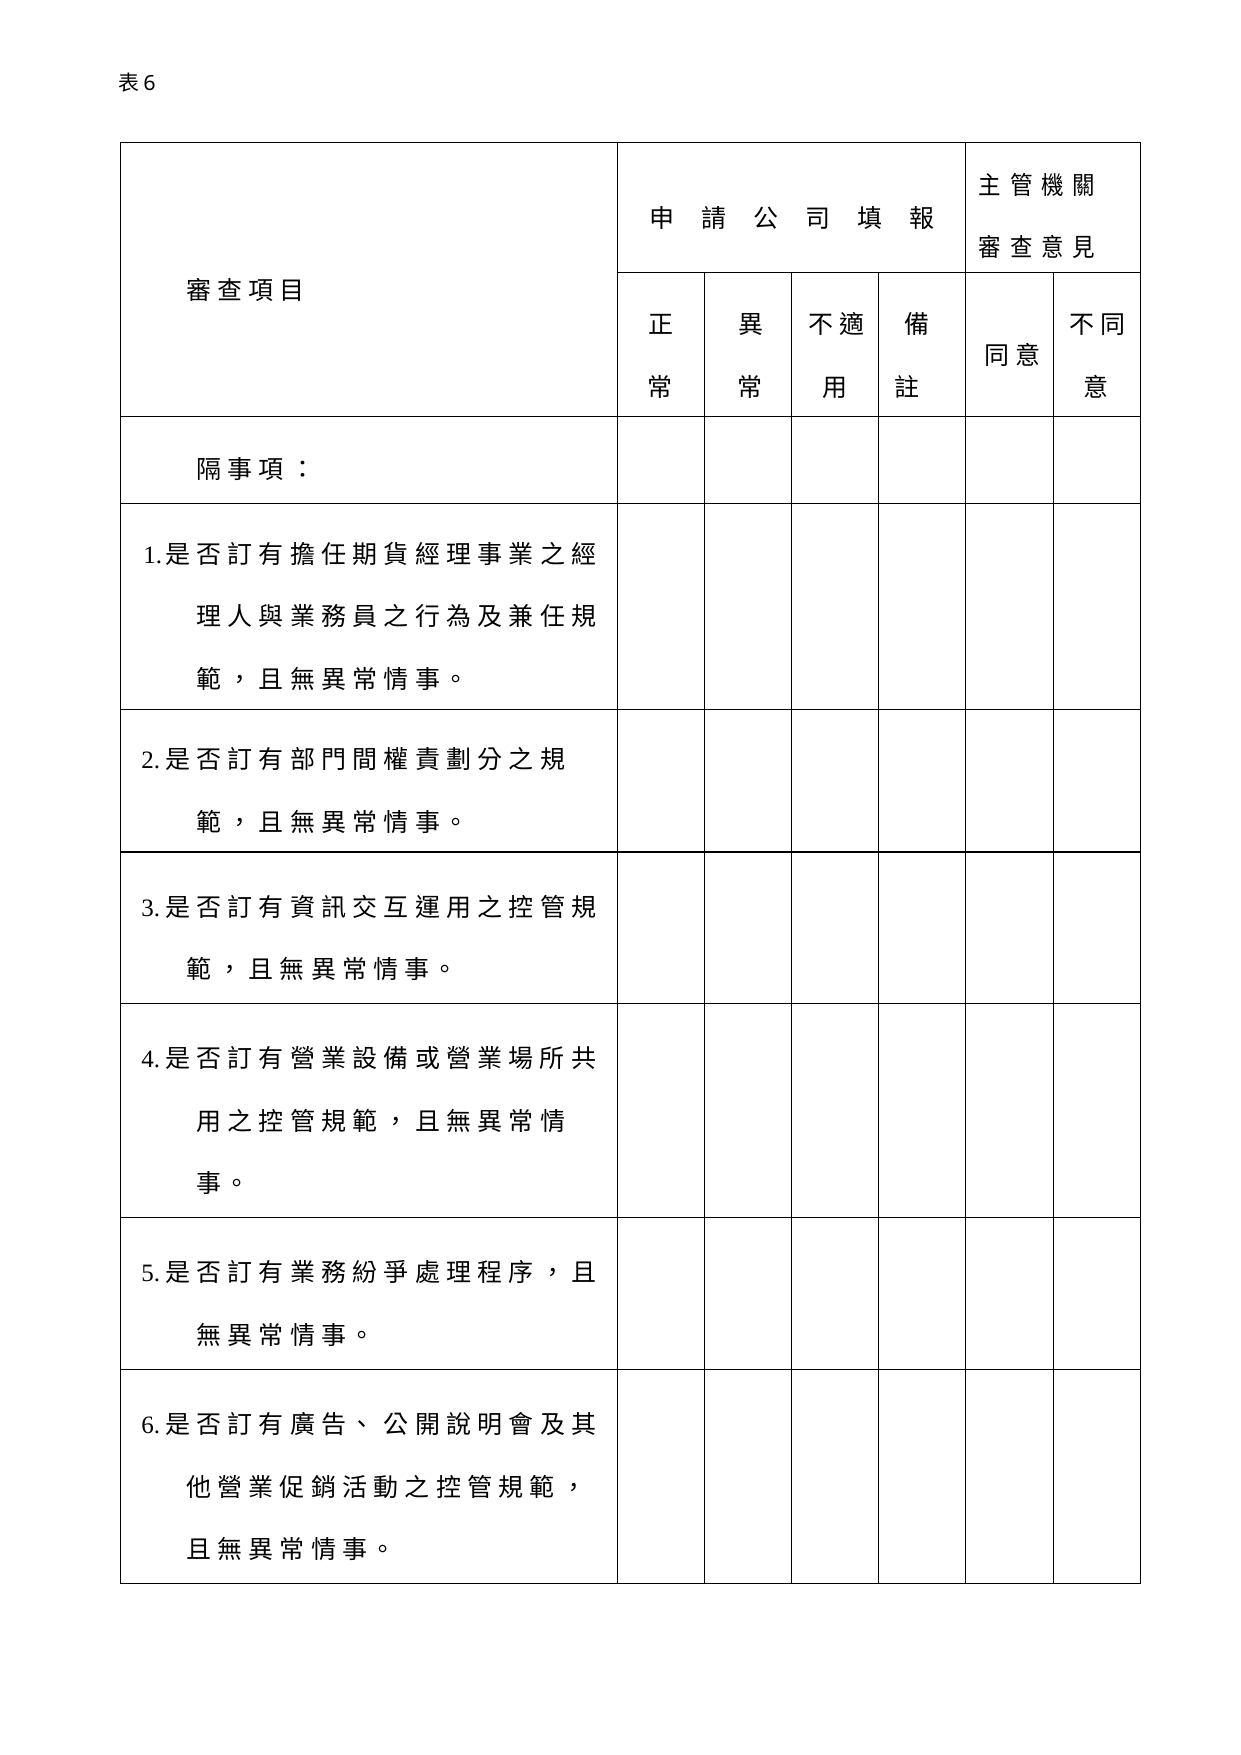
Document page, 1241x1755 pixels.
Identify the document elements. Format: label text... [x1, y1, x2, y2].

table_cell [618, 417, 704, 503]
table_cell [705, 710, 791, 851]
table_cell [1054, 417, 1140, 503]
table_cell [1054, 1370, 1140, 1583]
table_cell 2.是否訂有部門間權責劃分之規範，且無異常情事。 [121, 710, 617, 851]
table_cell [966, 853, 1053, 1003]
table_cell [618, 504, 704, 708]
table_cell 5.是否訂有業務紛爭處理程序，且無異常情事。 [121, 1218, 617, 1369]
table_cell [792, 710, 878, 851]
table_cell [1054, 504, 1140, 708]
table_cell [1054, 710, 1140, 851]
table_cell [879, 504, 965, 708]
table_cell [792, 417, 878, 503]
table_cell 正 常 [618, 273, 704, 416]
table_cell [792, 1004, 878, 1217]
table_cell [705, 1370, 791, 1583]
table_cell [792, 853, 878, 1003]
table_cell [1054, 1004, 1140, 1217]
table_cell [879, 1218, 965, 1369]
table_cell [966, 1004, 1053, 1217]
table_header 審查項目 [121, 143, 617, 416]
table_cell [705, 1218, 791, 1369]
table_cell 備 註 [879, 273, 965, 416]
table_cell [792, 504, 878, 708]
table_cell [966, 504, 1053, 708]
table_header 主管機關 審查意見 [966, 143, 1140, 272]
table_cell [705, 853, 791, 1003]
table_cell [966, 1218, 1053, 1369]
table_cell [966, 710, 1053, 851]
table_cell [618, 853, 704, 1003]
table_cell [792, 1370, 878, 1583]
table_cell [879, 1370, 965, 1583]
table_header 申 請 公 司 填 報 [618, 143, 965, 272]
table_cell [879, 853, 965, 1003]
table_cell [705, 417, 791, 503]
table_cell 1.是否訂有擔任期貨經理事業之經理人與業務員之行為及兼任規範，且無異常情事。 [121, 504, 617, 708]
table_cell 異 常 [705, 273, 791, 416]
table_cell 隔事項： [121, 417, 617, 503]
table_cell 不適用 [792, 273, 878, 416]
table_cell [1054, 853, 1140, 1003]
table_cell [879, 417, 965, 503]
table_cell [705, 504, 791, 708]
table_cell 6.是否訂有廣告、公開說明會及其他營業促銷活動之控管規範，且無異常情事。 [121, 1370, 617, 1583]
table_cell 3.是否訂有資訊交互運用之控管規範，且無異常情事。 [121, 853, 617, 1003]
table_cell 同意 [966, 273, 1053, 416]
table_cell [966, 1370, 1053, 1583]
table_cell 不同意 [1054, 273, 1140, 416]
table_cell [618, 1370, 704, 1583]
table_cell [618, 1218, 704, 1369]
table_cell [792, 1218, 878, 1369]
table_cell [1054, 1218, 1140, 1369]
table_cell [618, 1004, 704, 1217]
table_cell [966, 417, 1053, 503]
table_cell [879, 1004, 965, 1217]
table_cell [705, 1004, 791, 1217]
table_cell 4.是否訂有營業設備或營業場所共用之控管規範，且無異常情事。 [121, 1004, 617, 1217]
table_cell [879, 710, 965, 851]
table_cell [618, 710, 704, 851]
